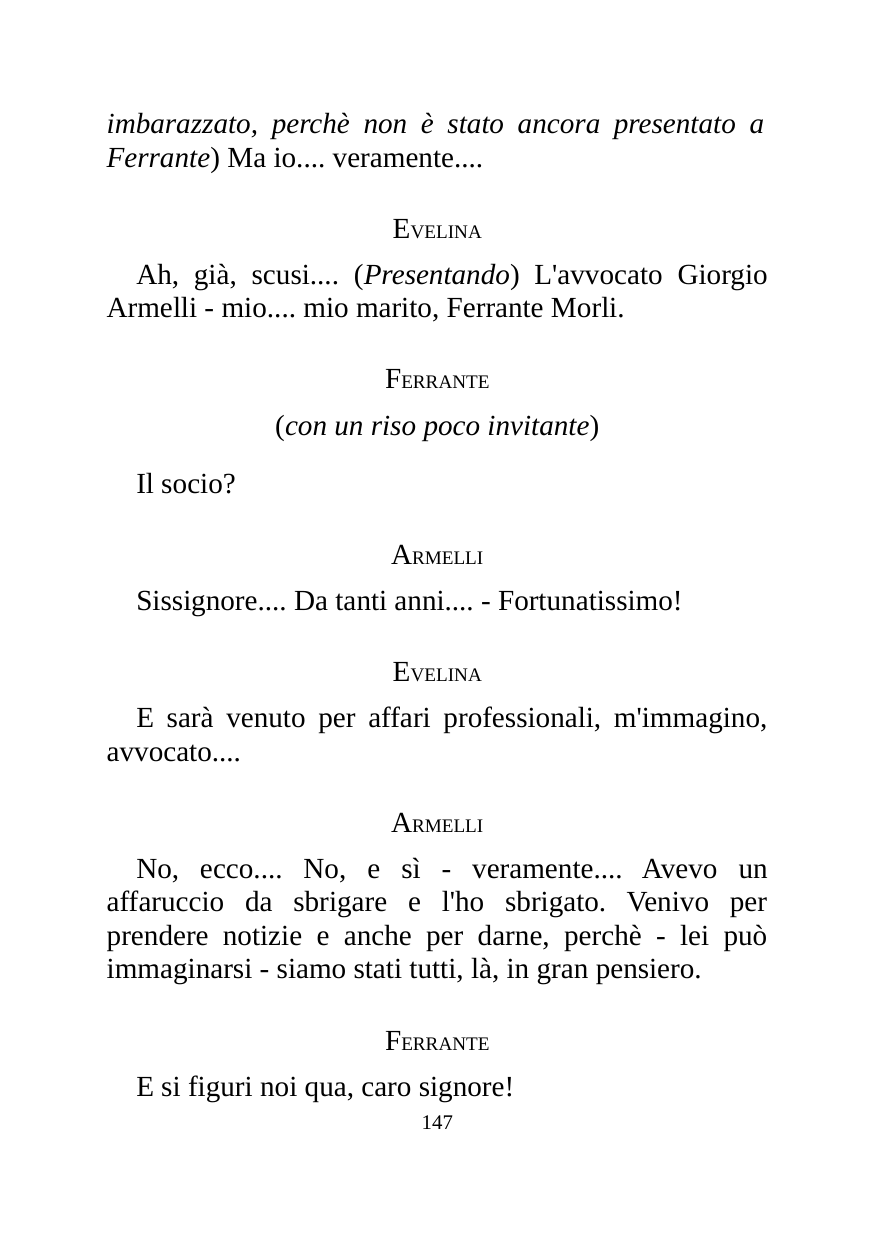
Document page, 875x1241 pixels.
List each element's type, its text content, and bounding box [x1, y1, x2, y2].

text Armelli [106, 805, 768, 838]
text Ferrante [106, 1023, 768, 1056]
text E si figuri noi qua, caro signore! [106, 1069, 768, 1102]
text Evelina [106, 211, 768, 244]
text Evelina [106, 654, 768, 688]
text Ferrante [106, 362, 768, 395]
text Ah, già, scusi.... (Presentando) L'avvocato Giorgio Armelli - mio.... mio marito, Ferrante Morli. [106, 257, 768, 324]
text No, ecco.... No, e sì - veramente.... Avevo un affaruccio da sbrigare e l'ho sbrigato. Venivo per prendere notizie e anche per darne, perchè - lei può immaginarsi - siamo stati tutti, là, in gran pensiero. [106, 851, 768, 985]
text Il socio? [106, 466, 768, 500]
text (con un riso poco invitante) [106, 408, 768, 441]
text Armelli [106, 537, 768, 571]
text Sissignore.... Da tanti anni.... - Fortunatissimo! [106, 583, 768, 617]
text E sarà venuto per affari professionali, m'immagino, avvocato.... [106, 700, 768, 767]
text imbarazzato, perchè non è stato ancora presentato a Ferrante) Ma io.... veramente.... [106, 106, 768, 173]
